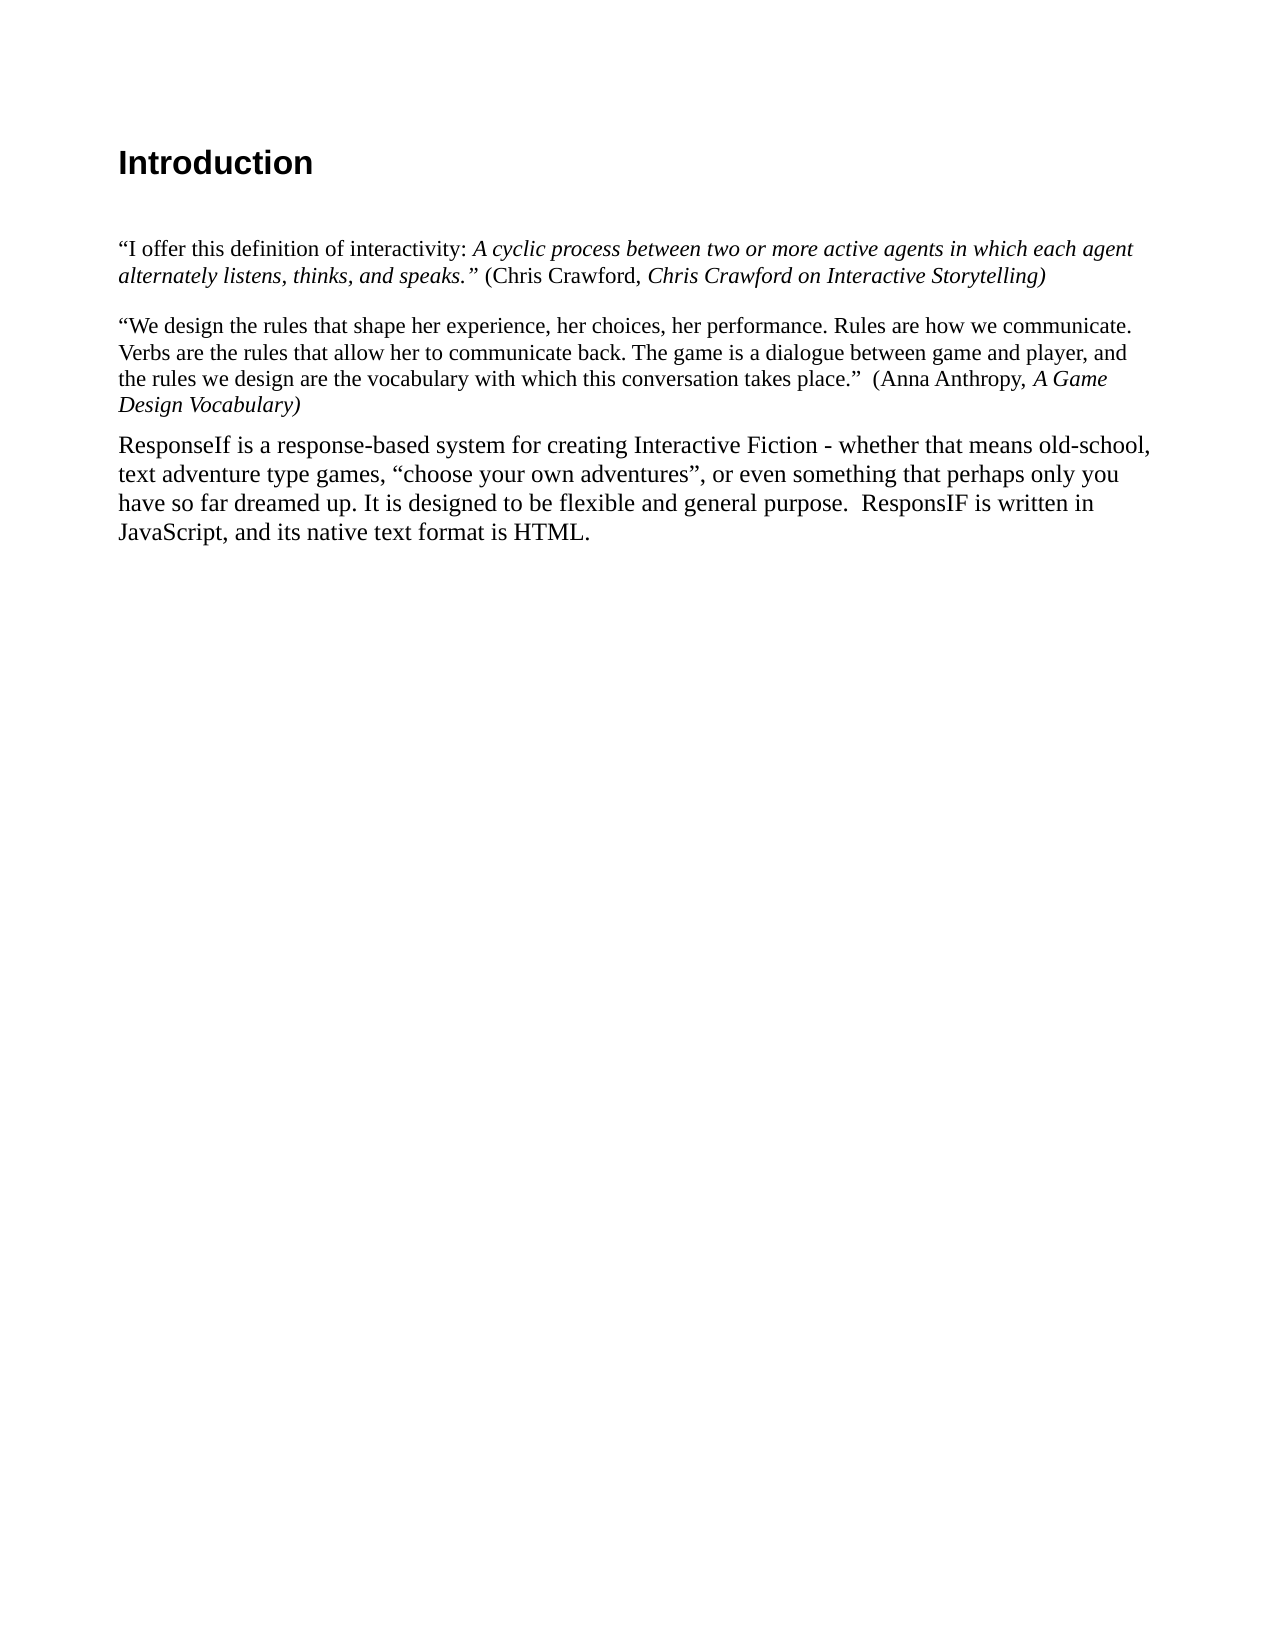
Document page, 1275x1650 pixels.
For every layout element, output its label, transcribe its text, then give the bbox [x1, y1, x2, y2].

subtitle Introduction [118, 143, 1157, 182]
text ResponseIf is a response-based system for creating Interactive Fiction - whether that means old-school, text adventure type games, “choose your own adventures”, or even something that perhaps only you have so far dreamed up. It is designed to be flexible and general purpose. ResponsIF is written in JavaScript, and its native text format is HTML. [118, 430, 1157, 545]
text “We design the rules that shape her experience, her choices, her performance. Rules are how we communicate. Verbs are the rules that allow her to communicate back. The game is a dialogue between game and player, and the rules we design are the vocabulary with which this conversation takes place.” (Anna Anthropy, A Game Design Vocabulary) [118, 312, 1157, 418]
text “I offer this definition of interactivity: A cyclic process between two or more active agents in which each agent alternately listens, thinks, and speaks.” (Chris Crawford, Chris Crawford on Interactive Storytelling) [118, 236, 1157, 288]
